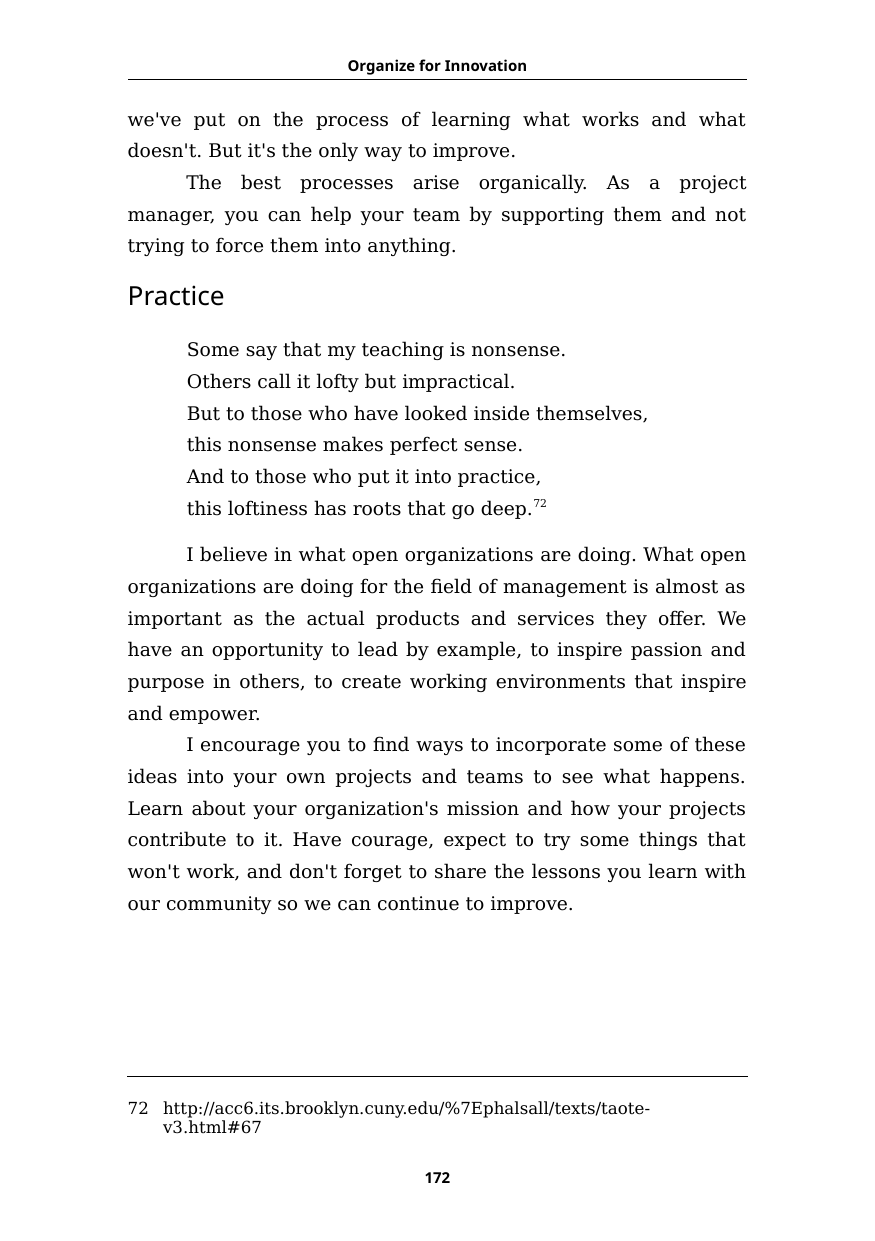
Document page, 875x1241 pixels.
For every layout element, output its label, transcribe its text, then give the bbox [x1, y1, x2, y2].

text I believe in what open organizations are doing. What open organizations are doing for the field of management is almost as important as the actual products and services they offer. We have an opportunity to lead by example, to inspire passion and purpose in others, to create working environments that inspire and empower. [127, 544, 747, 725]
text Some say that my teaching is nonsense. Others call it lofty but impractical. But to those who have looked inside themselves, this nonsense makes perfect sense. And to those who put it into practice, this loftiness has roots that go deep. [187, 339, 688, 520]
text we've put on the process of learning what works and what doesn't. But it's the only way to improve. [127, 109, 747, 162]
subtitle Practice [127, 282, 747, 312]
text The best processes arise organically. As a project manager, you can help your team by supporting them and not trying to force them into anything. [127, 172, 747, 257]
text I encourage you to find ways to incorporate some of these ideas into your own projects and teams to see what happens. Learn about your organization's mission and how your projects contribute to it. Have courage, expect to try some things that won't work, and don't forget to share the lessons you learn with our community so we can continue to improve. [127, 734, 747, 915]
text http://acc6.its.brooklyn.cuny.edu/%7Ephalsall/texts/taote-v3.html#67 [127, 1099, 747, 1138]
